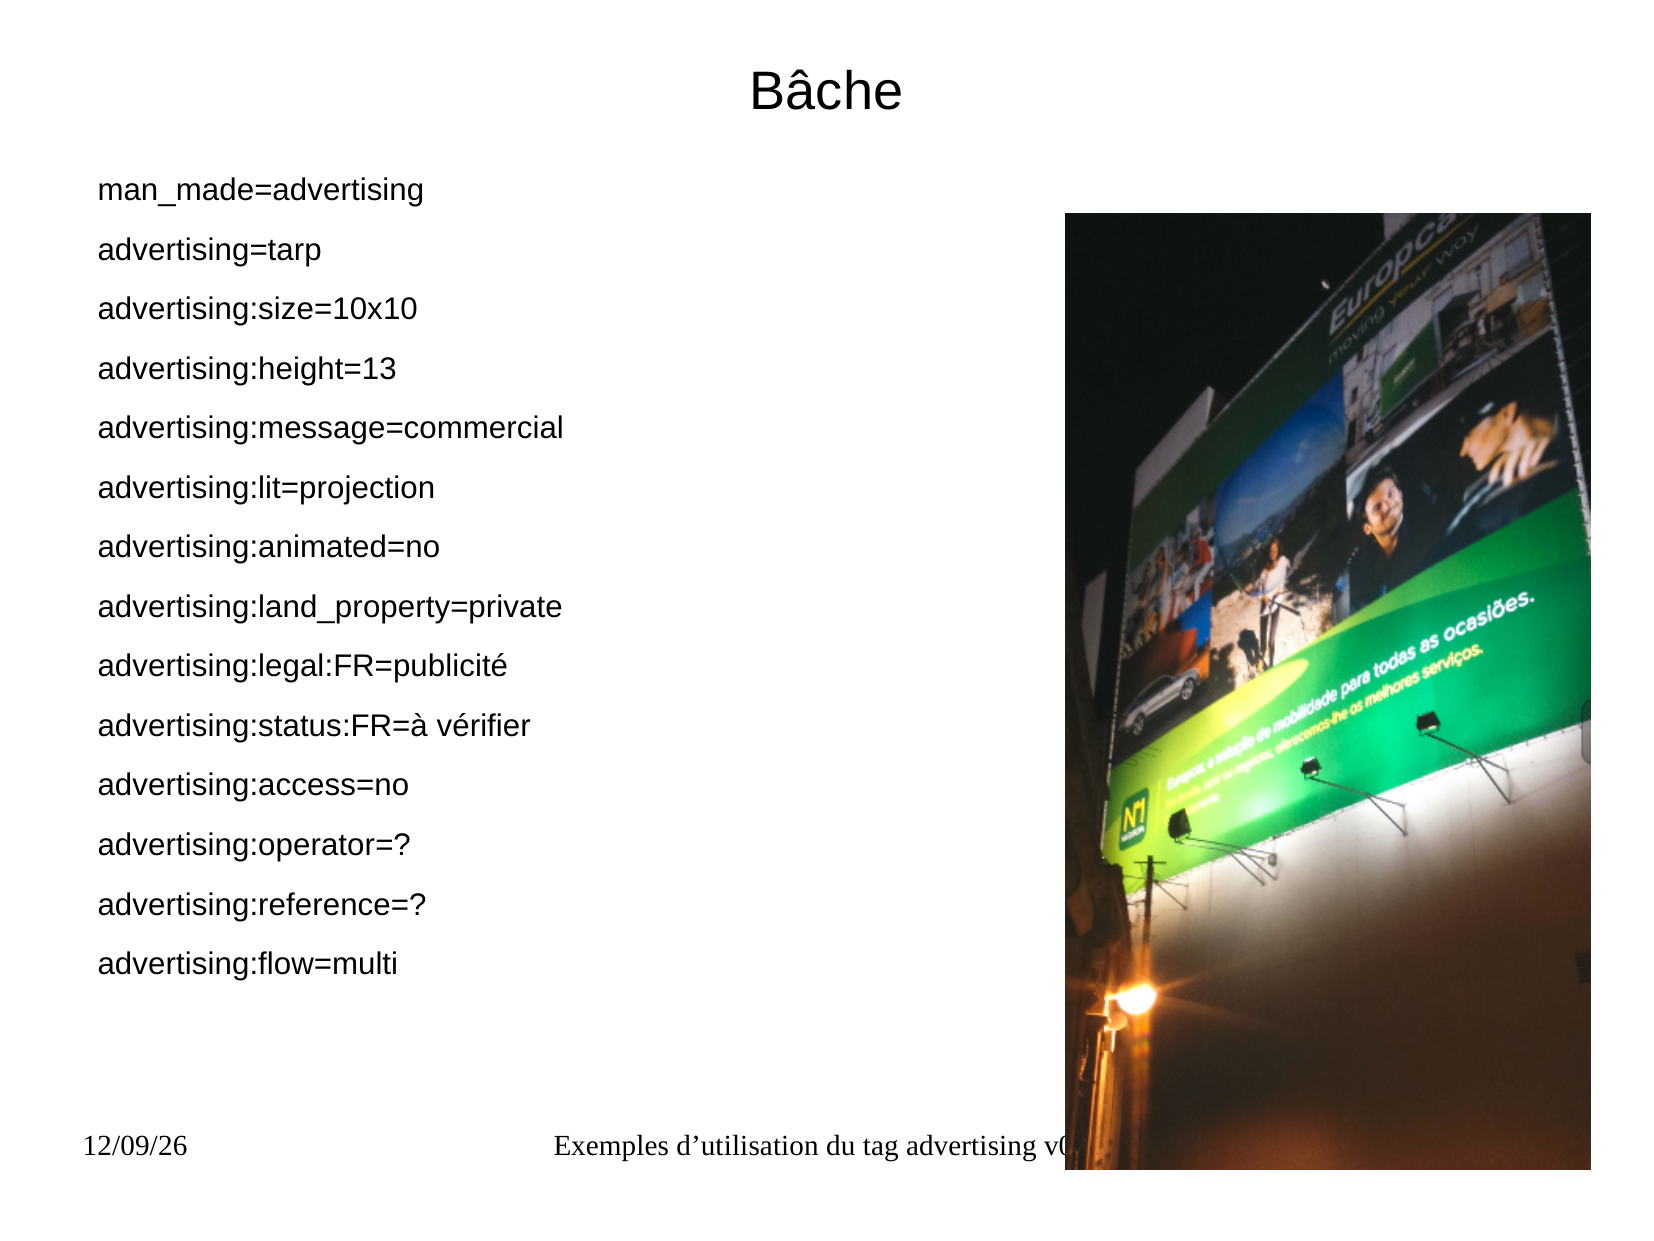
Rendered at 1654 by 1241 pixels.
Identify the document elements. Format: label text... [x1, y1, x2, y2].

title Bâche [82, 30, 1571, 152]
text_box man_made=advertising advertising=tarp advertising:size=10x10 advertising:height=13 advertising:message=commercial advertising:lit=projection advertising:animated=no advertising:land_property=private advertising:legal:FR=publicité advertising:status:FR=à vérifier advertising:access=no advertising:operator=? advertising:reference=? advertising:flow=multi [82, 165, 781, 989]
picture [1065, 213, 1591, 1171]
